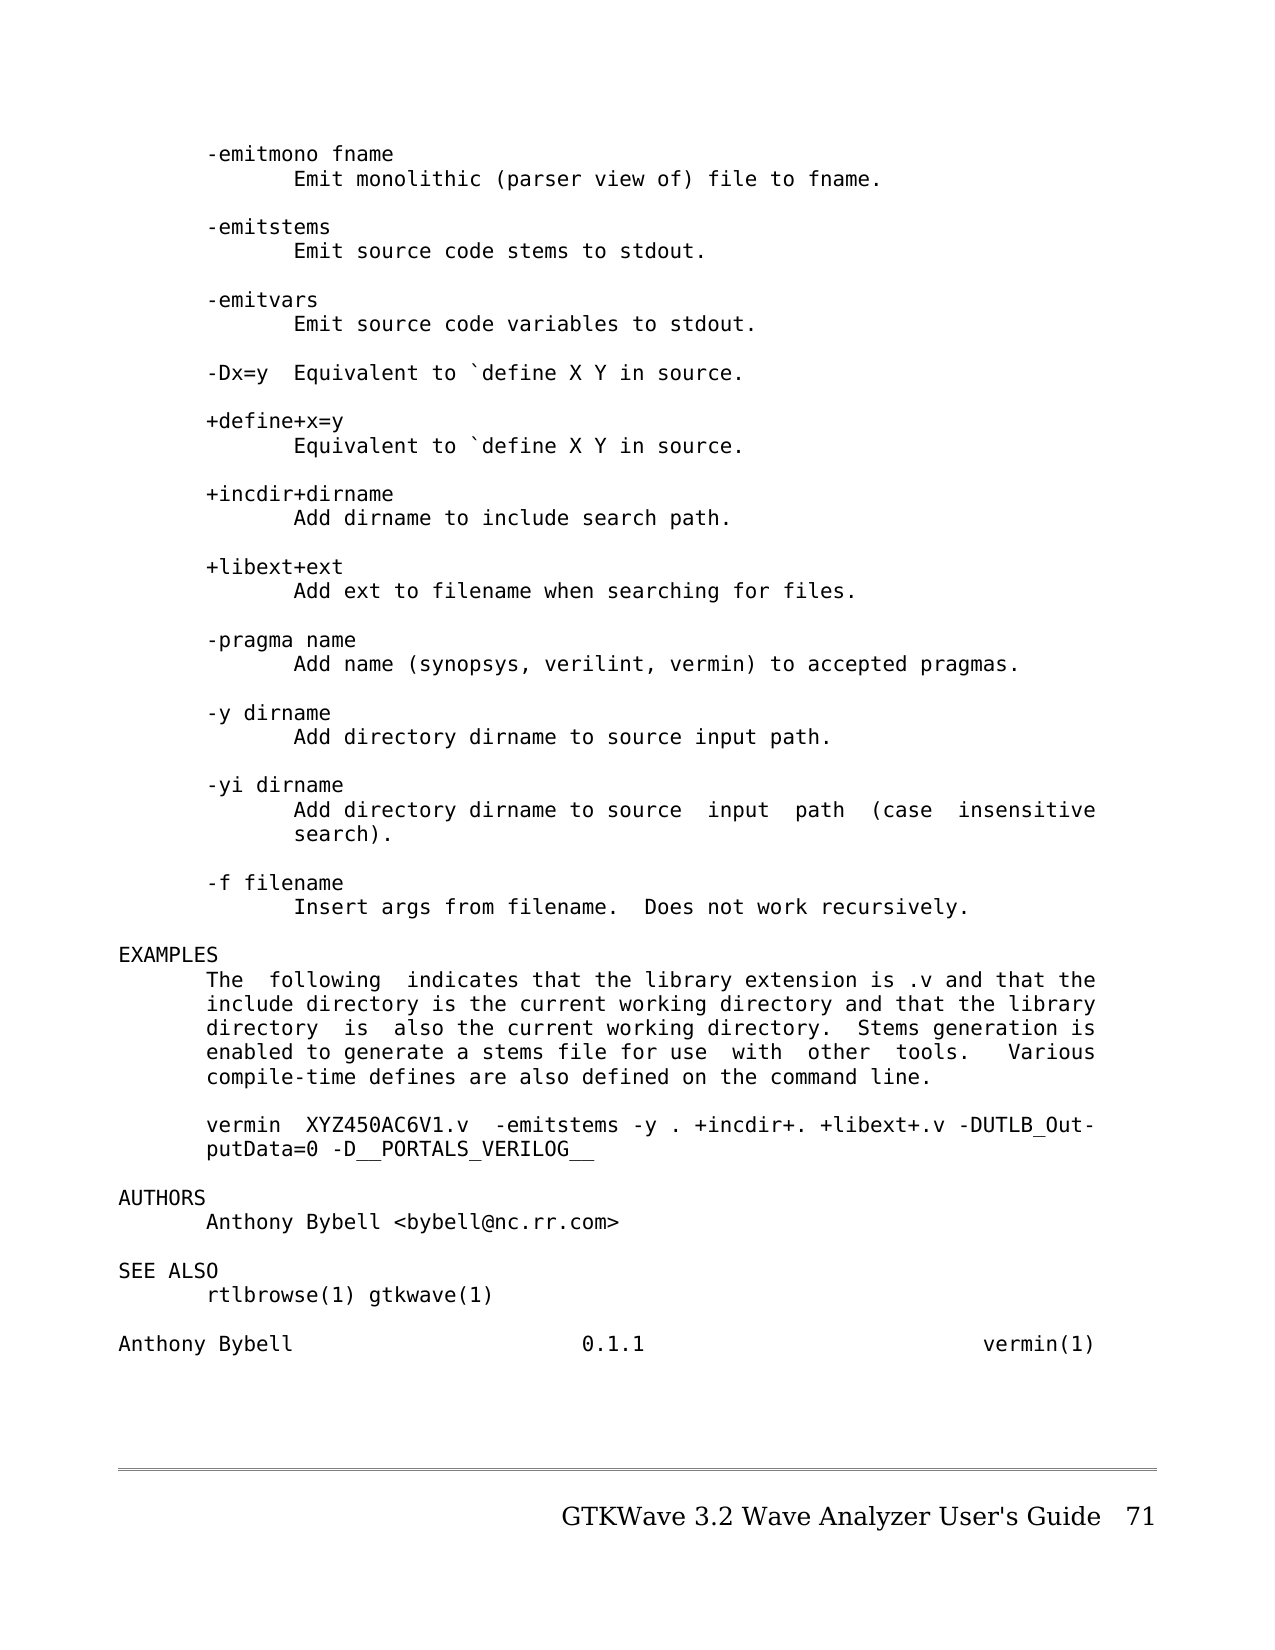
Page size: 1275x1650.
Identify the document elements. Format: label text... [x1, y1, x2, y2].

text Add directory dirname to source input path. [118, 725, 1157, 749]
text -emitvars [118, 288, 1157, 312]
text vermin XYZ450AC6V1.v -emitstems -y . +incdir+. +libext+.v -DUTLB_Out- [118, 1113, 1157, 1137]
text directory is also the current working directory. Stems generation is [118, 1016, 1157, 1040]
text Add directory dirname to source input path (case insensitive [118, 798, 1157, 822]
text -f filename [118, 871, 1157, 895]
text Add name (synopsys, verilint, vermin) to accepted pragmas. [118, 652, 1157, 676]
text Add ext to filename when searching for files. [118, 579, 1157, 603]
text EXAMPLES [118, 943, 1157, 968]
text -yi dirname [118, 773, 1157, 798]
text -pragma name [118, 628, 1157, 652]
text Emit source code variables to stdout. [118, 312, 1157, 337]
text Anthony Bybell 0.1.1 vermin(1) [118, 1332, 1157, 1356]
text +incdir+dirname [118, 482, 1157, 506]
text enabled to generate a stems file for use with other tools. Various [118, 1040, 1157, 1065]
text -emitmono fname [118, 142, 1157, 167]
text Insert args from filename. Does not work recursively. [118, 895, 1157, 919]
text Emit source code stems to stdout. [118, 239, 1157, 264]
text Equivalent to `define X Y in source. [118, 434, 1157, 458]
text putData=0 -D__PORTALS_VERILOG__ [118, 1137, 1157, 1162]
text include directory is the current working directory and that the library [118, 992, 1157, 1016]
text Emit monolithic (parser view of) file to fname. [118, 167, 1157, 191]
text SEE ALSO [118, 1259, 1157, 1283]
text Add dirname to include search path. [118, 506, 1157, 531]
text The following indicates that the library extension is .v and that the [118, 968, 1157, 992]
text rtlbrowse(1) gtkwave(1) [118, 1283, 1157, 1307]
text compile-time defines are also defined on the command line. [118, 1065, 1157, 1089]
text -Dx=y Equivalent to `define X Y in source. [118, 361, 1157, 385]
text +define+x=y [118, 409, 1157, 434]
text Anthony Bybell <bybell@nc.rr.com> [118, 1210, 1157, 1234]
text AUTHORS [118, 1186, 1157, 1210]
text -y dirname [118, 701, 1157, 725]
text search). [118, 822, 1157, 846]
text -emitstems [118, 215, 1157, 239]
text +libext+ext [118, 555, 1157, 579]
